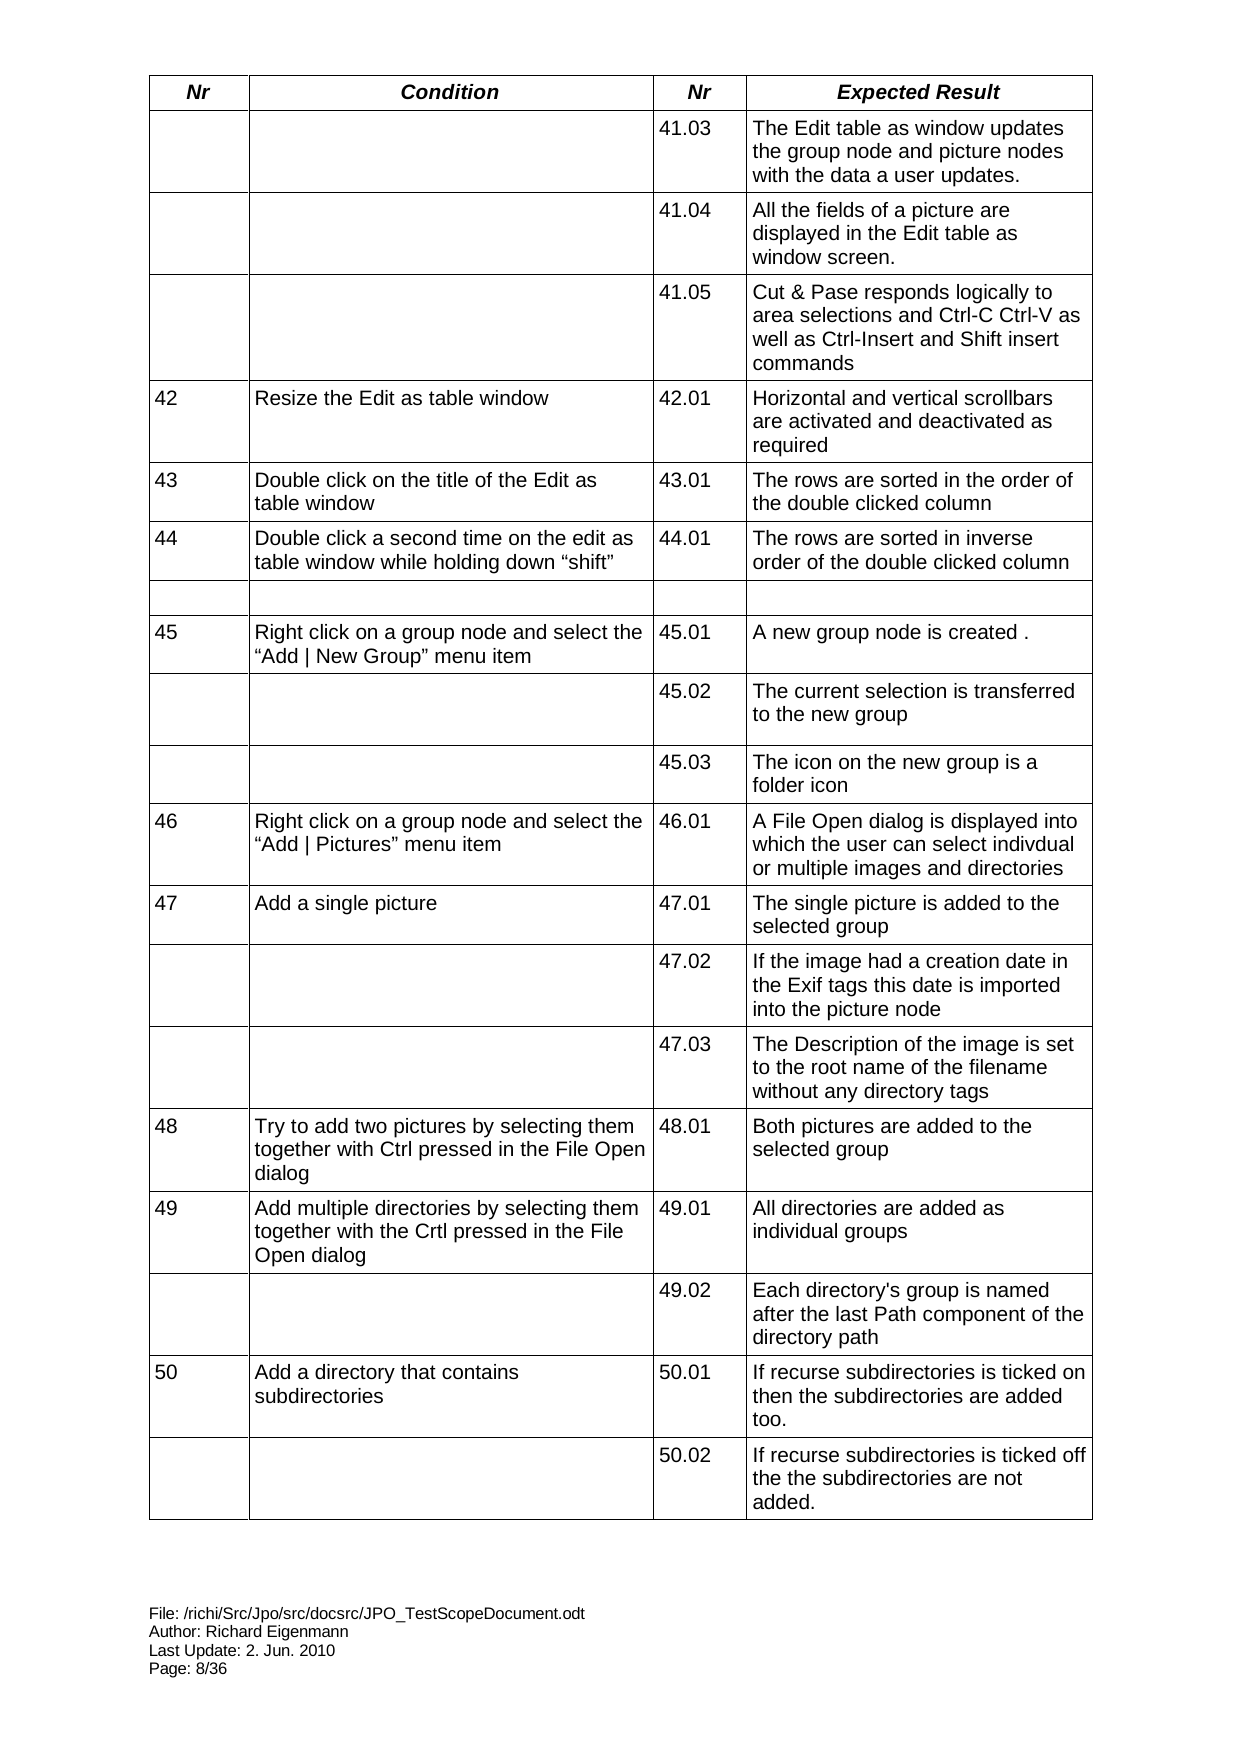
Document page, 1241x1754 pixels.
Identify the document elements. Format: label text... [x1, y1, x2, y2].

table_cell If recurse subdirectories is ticked on then the subdirectories are added too. [747, 1356, 1092, 1437]
table_cell 41.03 [654, 111, 746, 192]
table_cell [150, 1274, 248, 1355]
table_cell 48 [150, 1109, 248, 1191]
table_cell Each directory's group is named after the last Path component of the directory path [747, 1274, 1092, 1355]
table_cell The single picture is added to the selected group [747, 886, 1092, 944]
table_cell If recurse subdirectories is ticked off the the subdirectories are not added. [747, 1438, 1092, 1519]
table_cell All directories are added as individual groups [747, 1192, 1092, 1273]
table_cell 50.01 [654, 1356, 746, 1437]
table_cell 47 [150, 886, 248, 944]
table_cell The current selection is transferred to the new group [747, 674, 1092, 745]
table_cell [747, 581, 1092, 615]
table_cell Horizontal and vertical scrollbars are activated and deactivated as required [747, 381, 1092, 462]
table_cell The rows are sorted in the order of the double clicked column [747, 463, 1092, 521]
table_header Nr [654, 76, 746, 110]
table_cell 44.01 [654, 522, 746, 580]
table_cell [150, 746, 248, 803]
table_cell 45 [150, 616, 248, 673]
table_cell 44 [150, 522, 248, 580]
table_cell [150, 945, 248, 1026]
table_cell 47.03 [654, 1027, 746, 1108]
table_cell 49 [150, 1192, 248, 1273]
table_cell [250, 111, 653, 192]
table_cell [150, 1438, 248, 1519]
table_cell [654, 581, 746, 615]
table_cell Double click on the title of the Edit as table window [250, 463, 653, 521]
table_cell Right click on a group node and select the “Add | Pictures” menu item [250, 804, 653, 885]
table_header Condition [250, 76, 653, 110]
table_cell [250, 746, 653, 803]
table_cell 50 [150, 1356, 248, 1437]
table_cell 43 [150, 463, 248, 521]
table_cell 45.03 [654, 746, 746, 803]
table_cell The Edit table as window updates the group node and picture nodes with the data a user updates. [747, 111, 1092, 192]
table_cell [150, 193, 248, 274]
table_cell Add a single picture [250, 886, 653, 944]
table_cell 45.01 [654, 616, 746, 673]
table_cell Resize the Edit as table window [250, 381, 653, 462]
table_cell [250, 1027, 653, 1108]
table_cell 49.01 [654, 1192, 746, 1273]
table_cell [250, 945, 653, 1026]
table_cell [250, 275, 653, 380]
table_cell Right click on a group node and select the “Add | New Group” menu item [250, 616, 653, 673]
table_cell 48.01 [654, 1109, 746, 1191]
table_cell 42 [150, 381, 248, 462]
table_cell [250, 674, 653, 745]
table_cell 41.04 [654, 193, 746, 274]
table_cell The Description of the image is set to the root name of the filename without any directory tags [747, 1027, 1092, 1108]
table_cell [150, 1027, 248, 1108]
table_cell Cut & Pase responds logically to area selections and Ctrl-C Ctrl-V as well as Ctrl-Insert and Shift insert commands [747, 275, 1092, 380]
table_cell All the fields of a picture are displayed in the Edit table as window screen. [747, 193, 1092, 274]
table_cell 46 [150, 804, 248, 885]
table_cell Add multiple directories by selecting them together with the Crtl pressed in the File Open dialog [250, 1192, 653, 1273]
table_header Expected Result [747, 76, 1092, 110]
table_cell Both pictures are added to the selected group [747, 1109, 1092, 1191]
table_cell 46.01 [654, 804, 746, 885]
table_cell [150, 275, 248, 380]
table_cell Try to add two pictures by selecting them together with Ctrl pressed in the File Open dialog [250, 1109, 653, 1191]
table_cell [250, 1438, 653, 1519]
table_cell [150, 111, 248, 192]
table_cell 43.01 [654, 463, 746, 521]
table_cell 41.05 [654, 275, 746, 380]
table_cell 49.02 [654, 1274, 746, 1355]
table_cell A new group node is created . [747, 616, 1092, 673]
table_cell If the image had a creation date in the Exif tags this date is imported into the picture node [747, 945, 1092, 1026]
table_cell 42.01 [654, 381, 746, 462]
table_cell [150, 581, 248, 615]
table_cell A File Open dialog is displayed into which the user can select indivdual or multiple images and directories [747, 804, 1092, 885]
table_header Nr [150, 76, 248, 110]
table_cell Add a directory that contains subdirectories [250, 1356, 653, 1437]
table_cell Double click a second time on the edit as table window while holding down “shift” [250, 522, 653, 580]
table_cell [250, 581, 653, 615]
table_cell 47.01 [654, 886, 746, 944]
table_cell [250, 193, 653, 274]
table_cell [250, 1274, 653, 1355]
table_cell 47.02 [654, 945, 746, 1026]
table_cell The icon on the new group is a folder icon [747, 746, 1092, 803]
table_cell [150, 674, 248, 745]
table_cell 45.02 [654, 674, 746, 745]
table_cell 50.02 [654, 1438, 746, 1519]
table_cell The rows are sorted in inverse order of the double clicked column [747, 522, 1092, 580]
